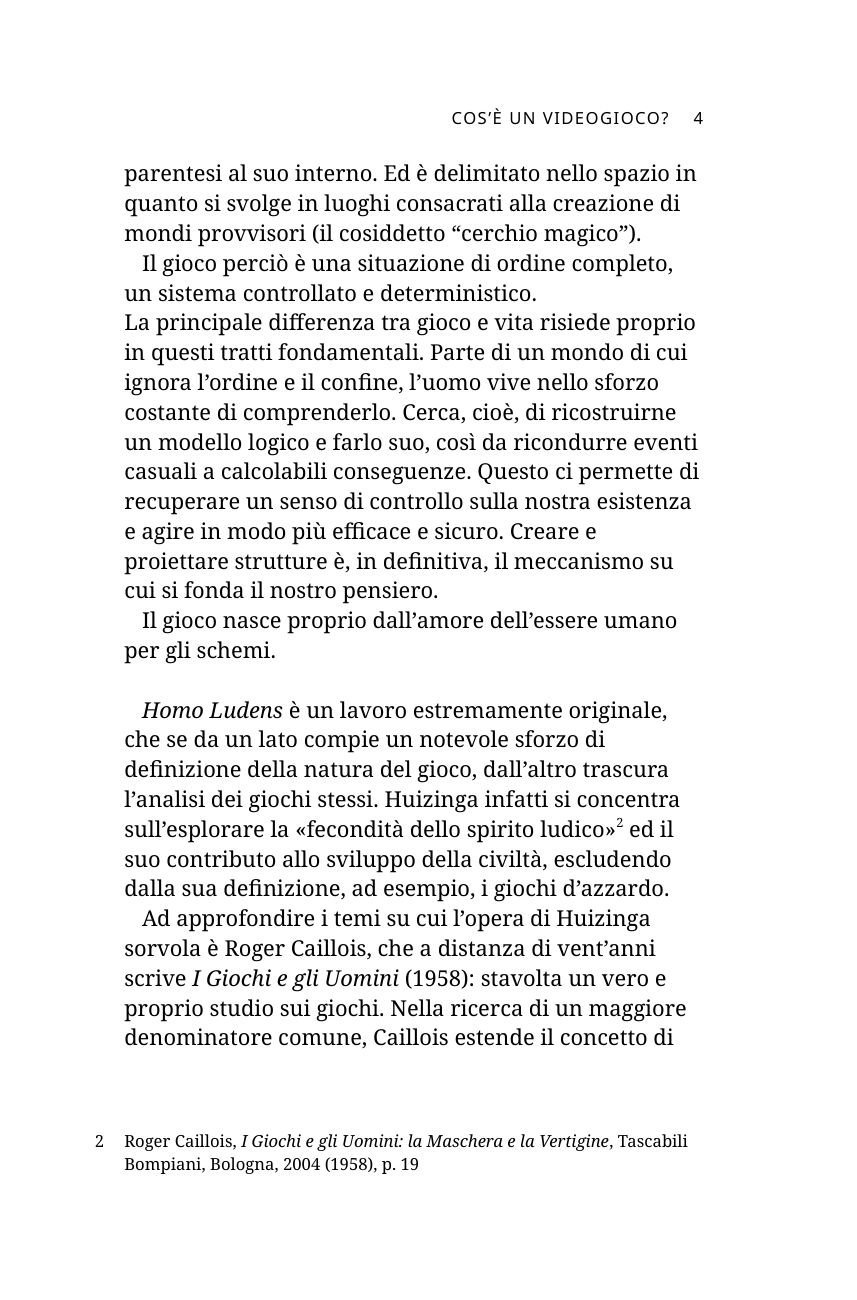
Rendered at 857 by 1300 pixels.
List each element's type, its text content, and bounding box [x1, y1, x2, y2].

text Roger Caillois, I Giochi e gli Uomini: la Maschera e la Vertigine, Tascabili Bompiani, Bologna, 2004 (1958), p. 19 [94, 1130, 703, 1175]
text La principale differenza tra gioco e vita risiede proprio in questi tratti fondamentali. Parte di un mondo di cui ignora l’ordine e il confine, l’uomo vive nello sforzo costante di comprenderlo. Cerca, cioè, di ricostruirne un modello logico e farlo suo, così da ricondurre eventi casuali a calcolabili conseguenze. Questo ci permette di recuperare un senso di controllo sulla nostra esistenza e agire in modo più efficace e sicuro. Creare e proiettare strutture è, in definitiva, il meccanismo su cui si fonda il nostro pensiero. [124, 307, 703, 605]
text Il gioco nasce proprio dall’amore dell’essere umano per gli schemi. [124, 605, 703, 665]
text Homo Ludens è un lavoro estremamente originale, che se da un lato compie un notevole sforzo di definizione della natura del gioco, dall’altro trascura l’analisi dei giochi stessi. Huizinga infatti si concentra sull’esplorare la «fecondità dello spirito ludico» ed il suo contributo allo sviluppo della civiltà, escludendo dalla sua definizione, ad esempio, i giochi d’azzardo. [124, 695, 703, 903]
text parentesi al suo interno. Ed è delimitato nello spazio in quanto si svolge in luoghi consacrati alla creazione di mondi provvisori (il cosiddetto “cerchio magico”). [124, 158, 703, 248]
text Ad approfondire i temi su cui l’opera di Huizinga sorvola è Roger Caillois, che a distanza di vent’anni scrive I Giochi e gli Uomini (1958): stavolta un vero e proprio studio sui giochi. Nella ricerca di un maggiore denominatore comune, Caillois estende il concetto di [124, 903, 703, 1052]
text Il gioco perciò è una situazione di ordine completo, un sistema controllato e deterministico. [124, 248, 703, 307]
